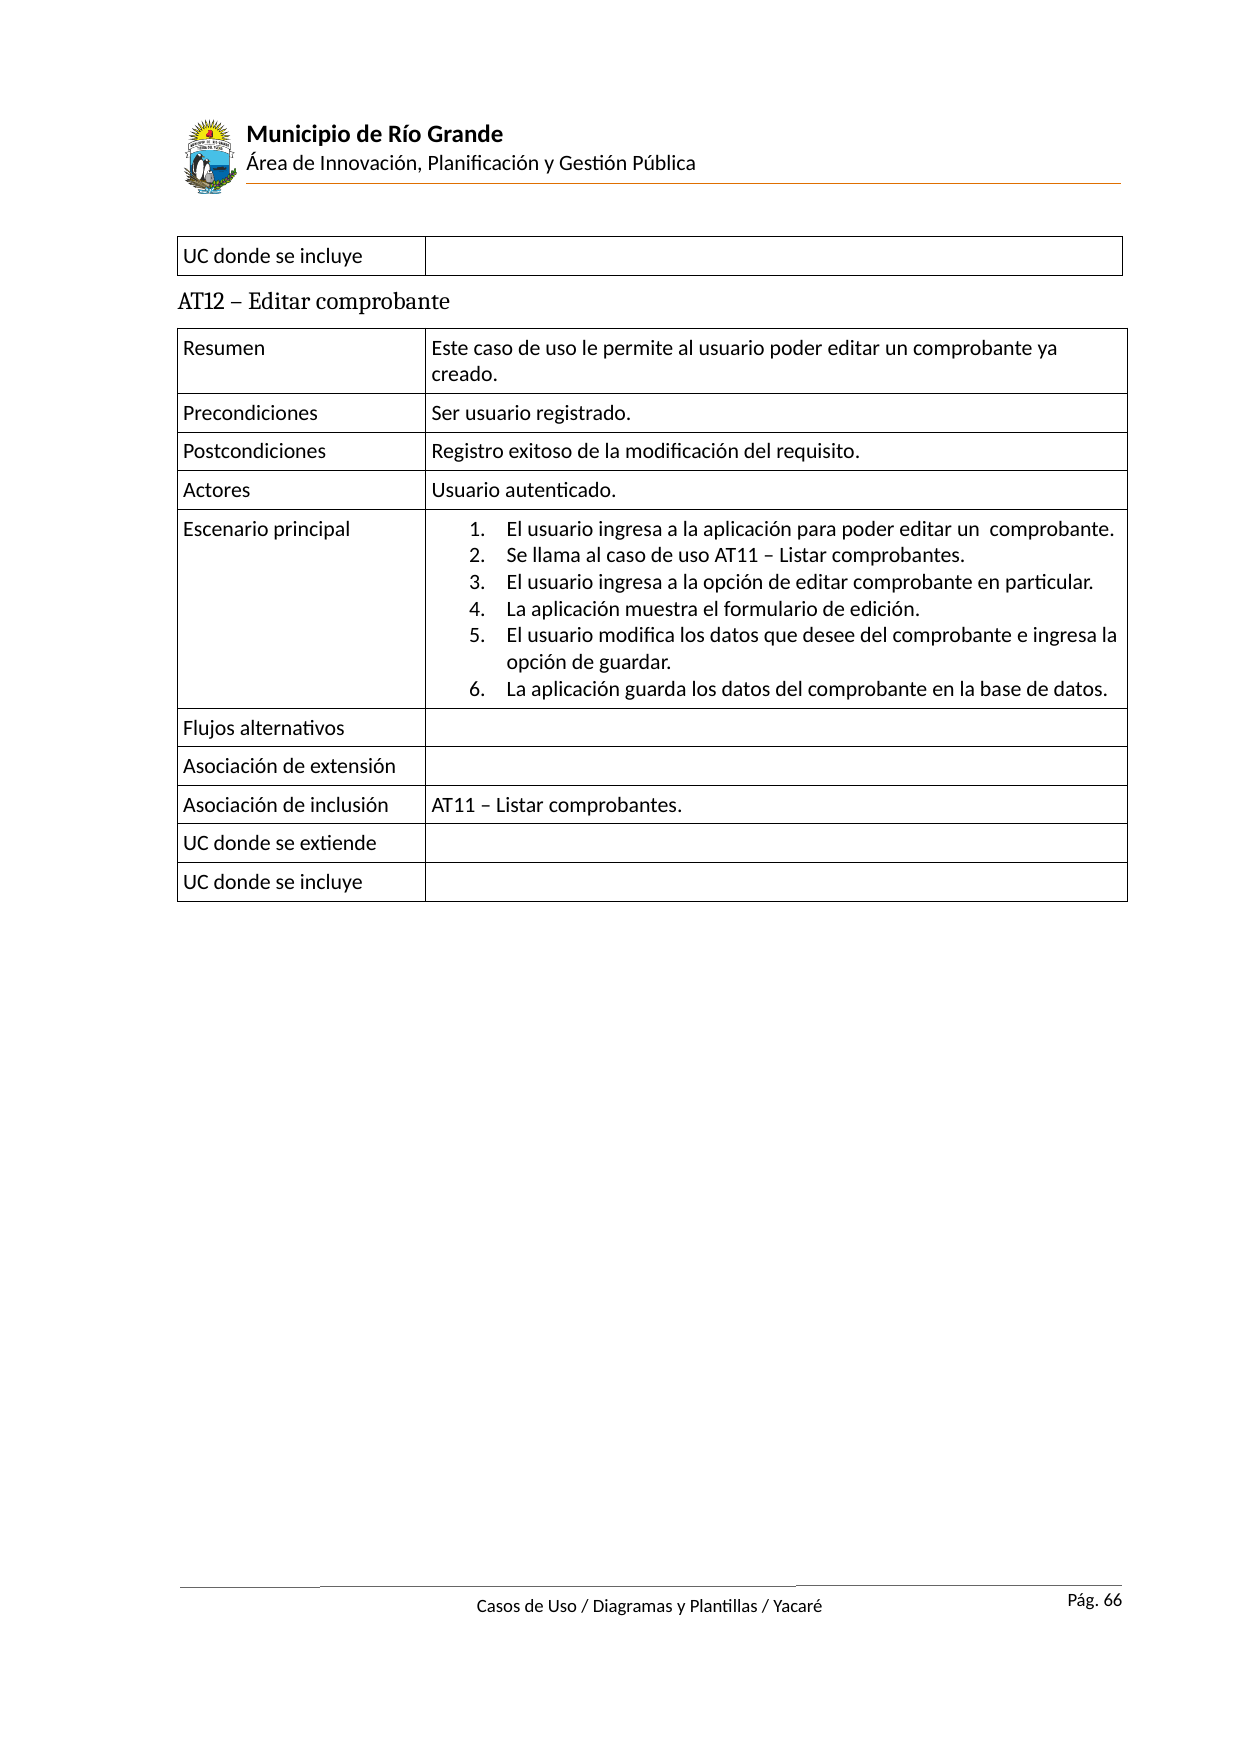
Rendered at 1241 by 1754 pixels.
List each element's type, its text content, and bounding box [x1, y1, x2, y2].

table_cell [426, 709, 1127, 746]
table_cell El usuario ingresa a la aplicación para poder editar un comprobante. Se llama al caso de uso AT11 – Listar comprobantes. El usuario ingresa a la opción de editar comprobante en particular. La aplicación muestra el formulario de edición. El usuario modifica los datos que desee del comprobante e ingresa la opción de guardar. La aplicación guarda los datos del comprobante en la base de datos. [426, 510, 1127, 707]
table_cell Escenario principal [178, 510, 425, 707]
table_header Este caso de uso le permite al usuario poder editar un comprobante ya creado. [426, 329, 1127, 393]
table_cell AT11 – Listar comprobantes. [426, 786, 1127, 823]
table_cell [426, 824, 1127, 862]
table_cell Precondiciones [178, 394, 425, 431]
table_cell Asociación de inclusión [178, 786, 425, 823]
table_cell [426, 747, 1127, 785]
table_cell Ser usuario registrado. [426, 394, 1127, 431]
table_cell Postcondiciones [178, 433, 425, 470]
table_cell Actores [178, 471, 425, 509]
subtitle AT12 – Editar comprobante [177, 287, 1122, 316]
table_header Resumen [178, 329, 425, 393]
table_cell Asociación de extensión [178, 747, 425, 785]
table_cell [426, 863, 1127, 901]
table_cell Usuario autenticado. [426, 471, 1127, 509]
table_cell UC donde se extiende [178, 824, 425, 862]
table_cell [426, 237, 1122, 275]
table_cell Flujos alternativos [178, 709, 425, 746]
table_cell UC donde se incluye [178, 237, 425, 275]
table_cell Registro exitoso de la modificación del requisito. [426, 433, 1127, 470]
table_cell UC donde se incluye [178, 863, 425, 901]
